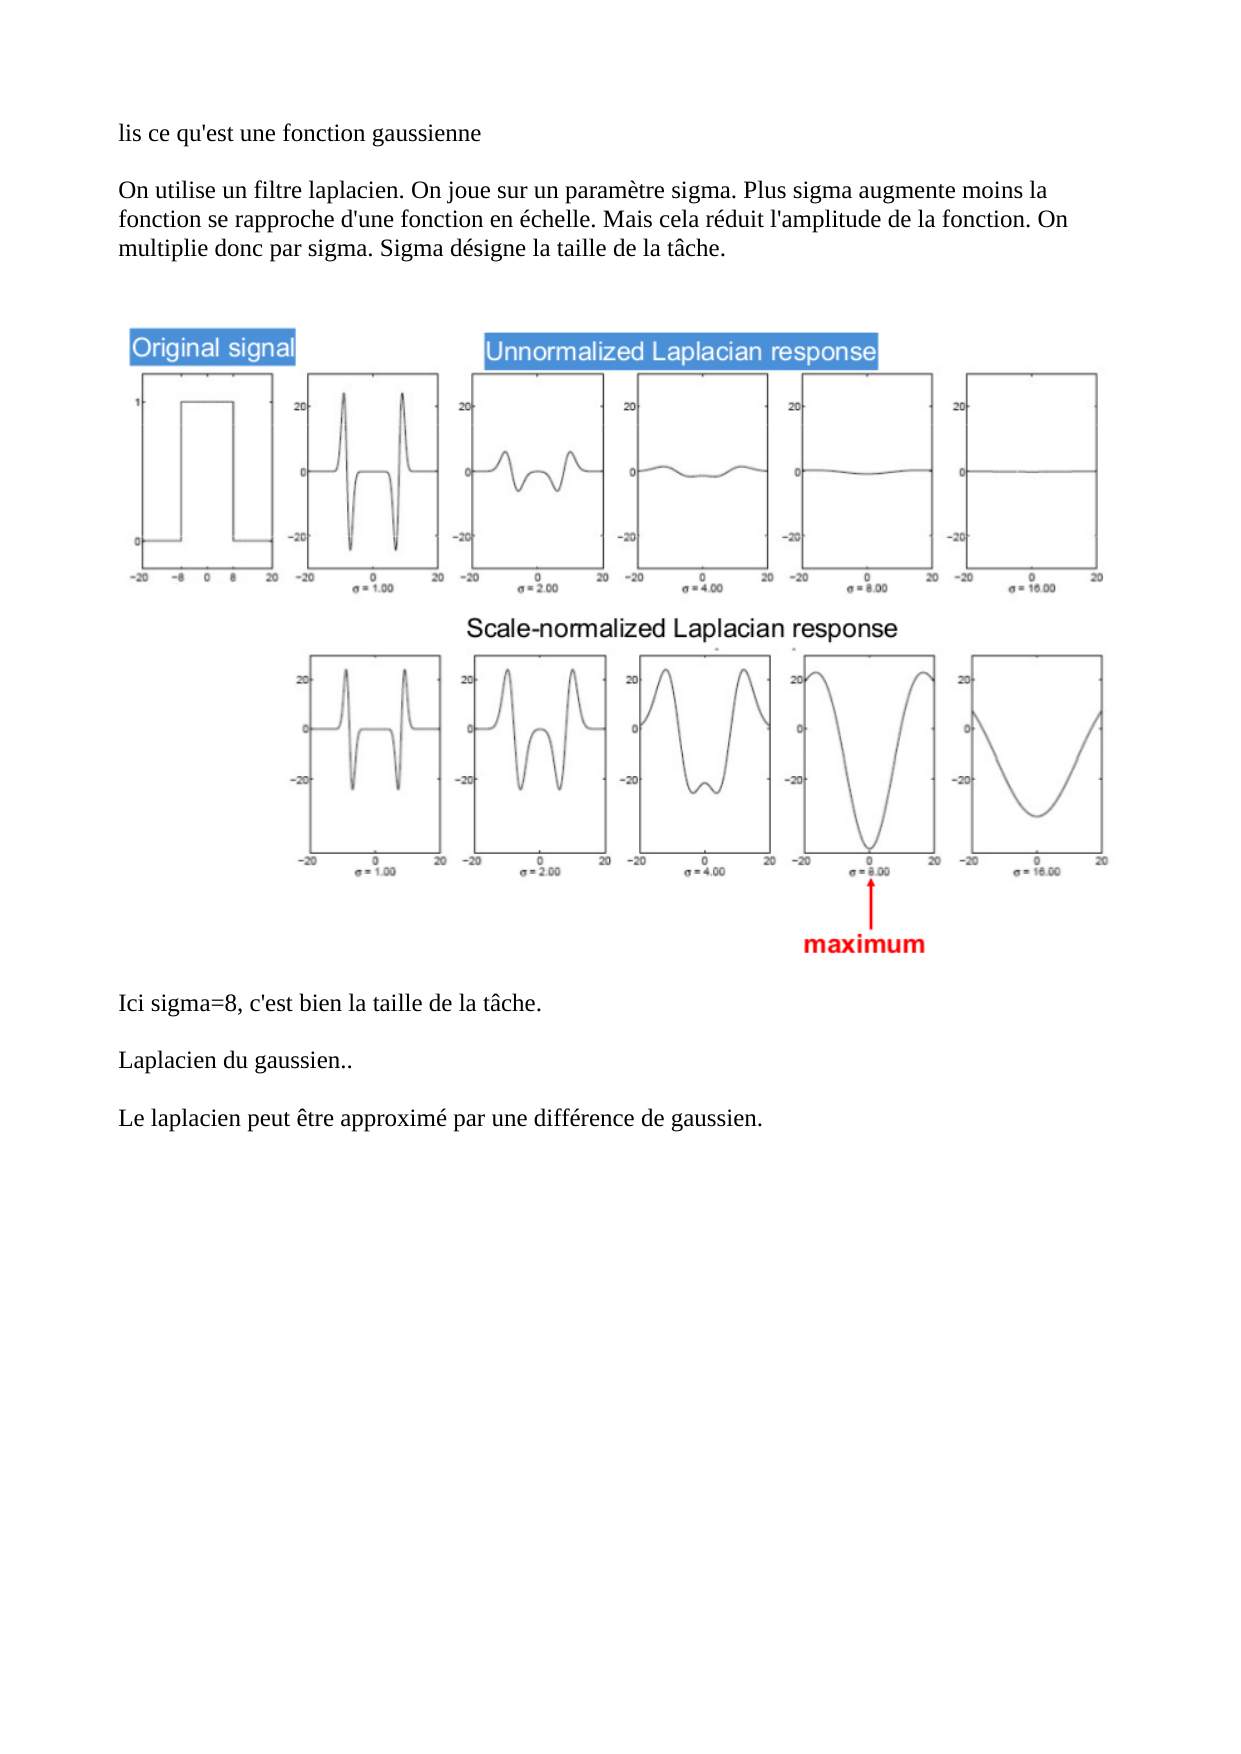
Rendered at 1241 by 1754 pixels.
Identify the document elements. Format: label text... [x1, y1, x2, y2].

text Laplacien du gaussien.. [118, 1045, 1122, 1074]
picture [118, 319, 1123, 988]
text Le laplacien peut être approximé par une différence de gaussien. [118, 1103, 1122, 1132]
text Ici sigma=8, c'est bien la taille de la tâche. [118, 988, 1122, 1017]
text lis ce qu'est une fonction gaussienne [118, 118, 1122, 147]
text On utilise un filtre laplacien. On joue sur un paramètre sigma. Plus sigma augmente moins la fonction se rapproche d'une fonction en échelle. Mais cela réduit l'amplitude de la fonction. On multiplie donc par sigma. Sigma désigne la taille de la tâche. [118, 176, 1122, 262]
